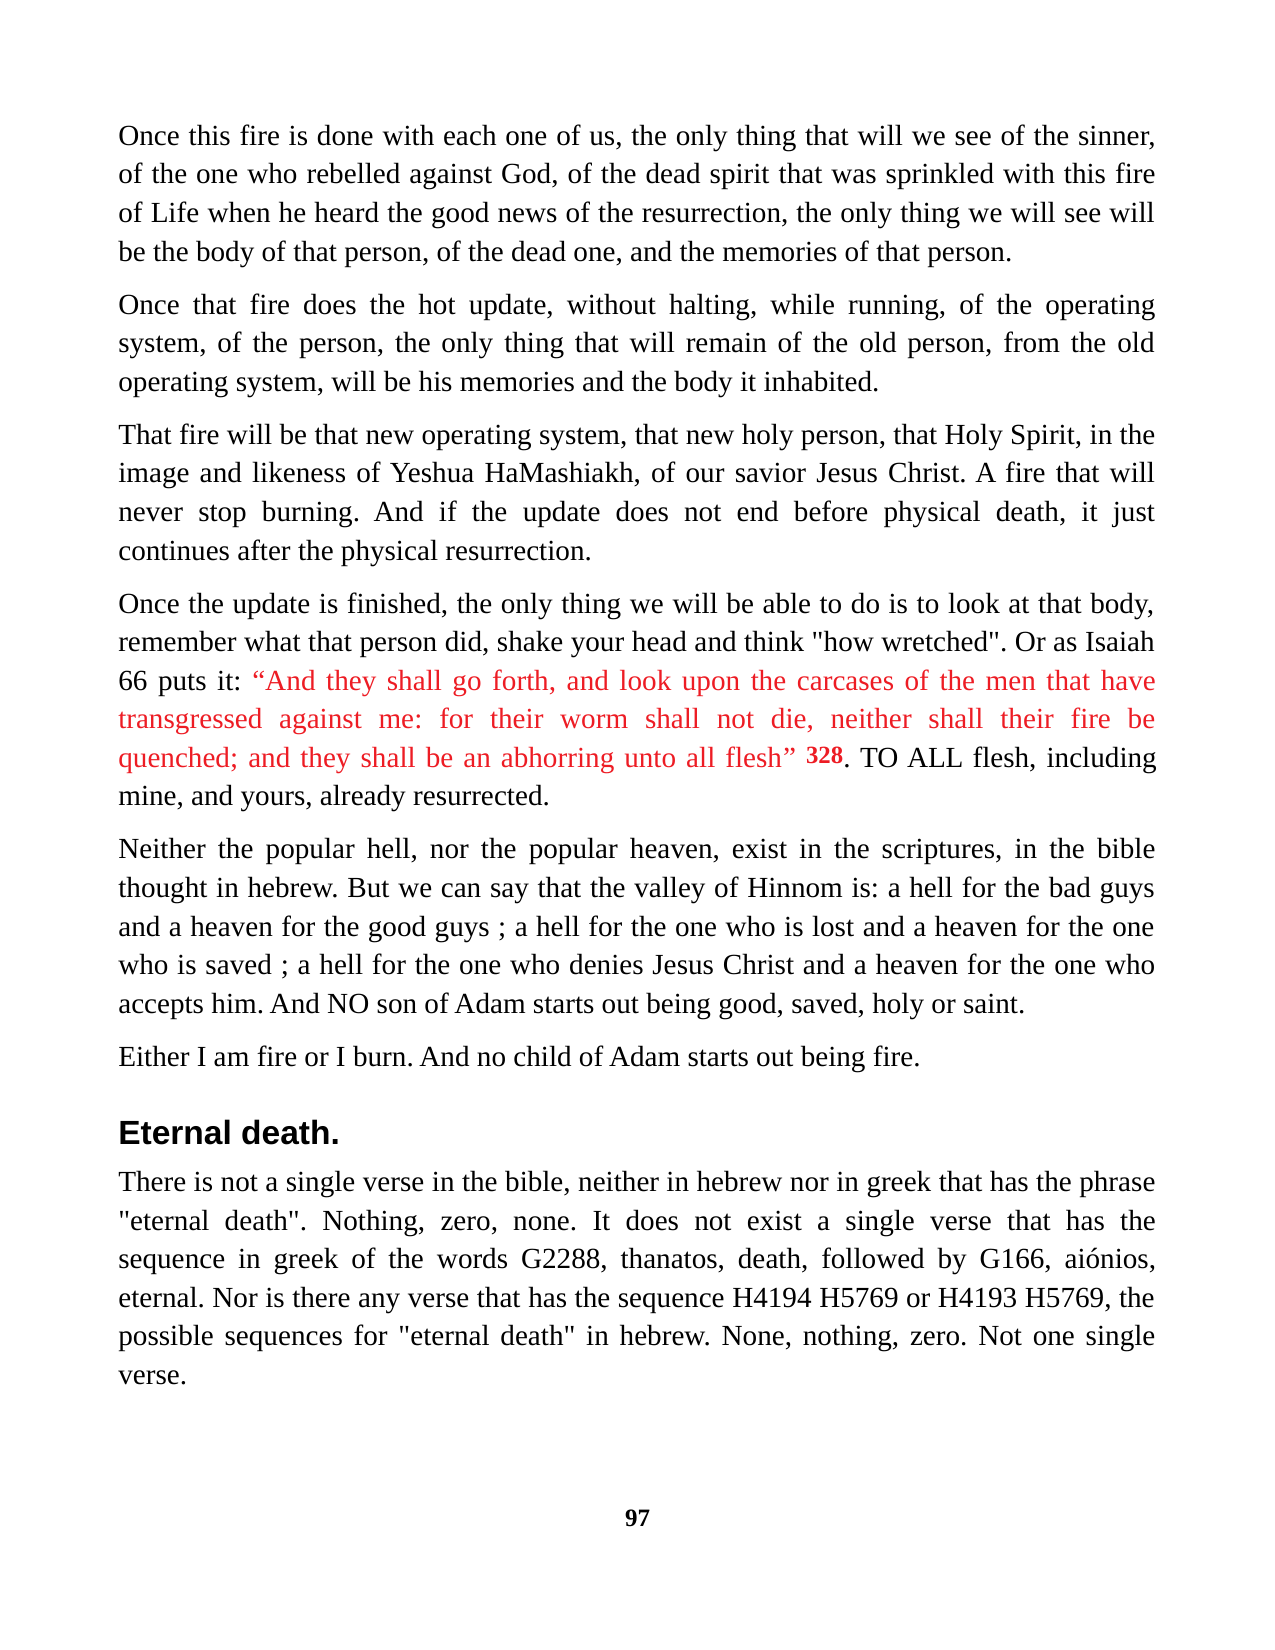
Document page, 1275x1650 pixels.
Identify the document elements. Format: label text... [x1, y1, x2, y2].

subtitle Eternal death. [118, 1113, 1157, 1152]
text Either I am fire or I burn. And no child of Adam starts out being fire. [118, 1039, 1157, 1072]
text Once that fire does the hot update, without halting, while running, of the operating system, of the person, the only thing that will remain of the old person, from the old operating system, will be his memories and the body it inhabited. [118, 287, 1157, 397]
text Once this fire is done with each one of us, the only thing that will we see of the sinner, of the one who rebelled against God, of the dead spirit that was sprinkled with this fire of Life when he heard the good news of the resurrection, the only thing we will see will be the body of that person, of the dead one, and the memories of that person. [118, 118, 1157, 267]
text That fire will be that new operating system, that new holy person, that Holy Spirit, in the image and likeness of Yeshua HaMashiakh, of our savior Jesus Christ. A fire that will never stop burning. And if the update does not end before physical death, it just continues after the physical resurrection. [118, 417, 1157, 566]
text Once the update is finished, the only thing we will be able to do is to look at that body, remember what that person did, shake your head and think "how wretched". Or as Isaiah 66 puts it: “And they shall go forth, and look upon the carcases of the men that have transgressed against me: for their worm shall not die, neither shall their fire be quenched; and they shall be an abhorring unto all flesh” . TO ALL flesh, including mine, and yours, already resurrected. [118, 586, 1157, 812]
text There is not a single verse in the bible, neither in hebrew nor in greek that has the phrase "eternal death". Nothing, zero, none. It does not exist a single verse that has the sequence in greek of the words G2288, thanatos, death, followed by G166, aiónios, eternal. Nor is there any verse that has the sequence H4194 H5769 or H4193 H5769, the possible sequences for "eternal death" in hebrew. None, nothing, zero. Not one single verse. [118, 1164, 1157, 1390]
text Neither the popular hell, nor the popular heaven, exist in the scriptures, in the bible thought in hebrew. But we can say that the valley of Hinnom is: a hell for the bad guys and a heaven for the good guys ; a hell for the one who is lost and a heaven for the one who is saved ; a hell for the one who denies Jesus Christ and a heaven for the one who accepts him. And NO son of Adam starts out being good, saved, holy or saint. [118, 832, 1157, 1019]
